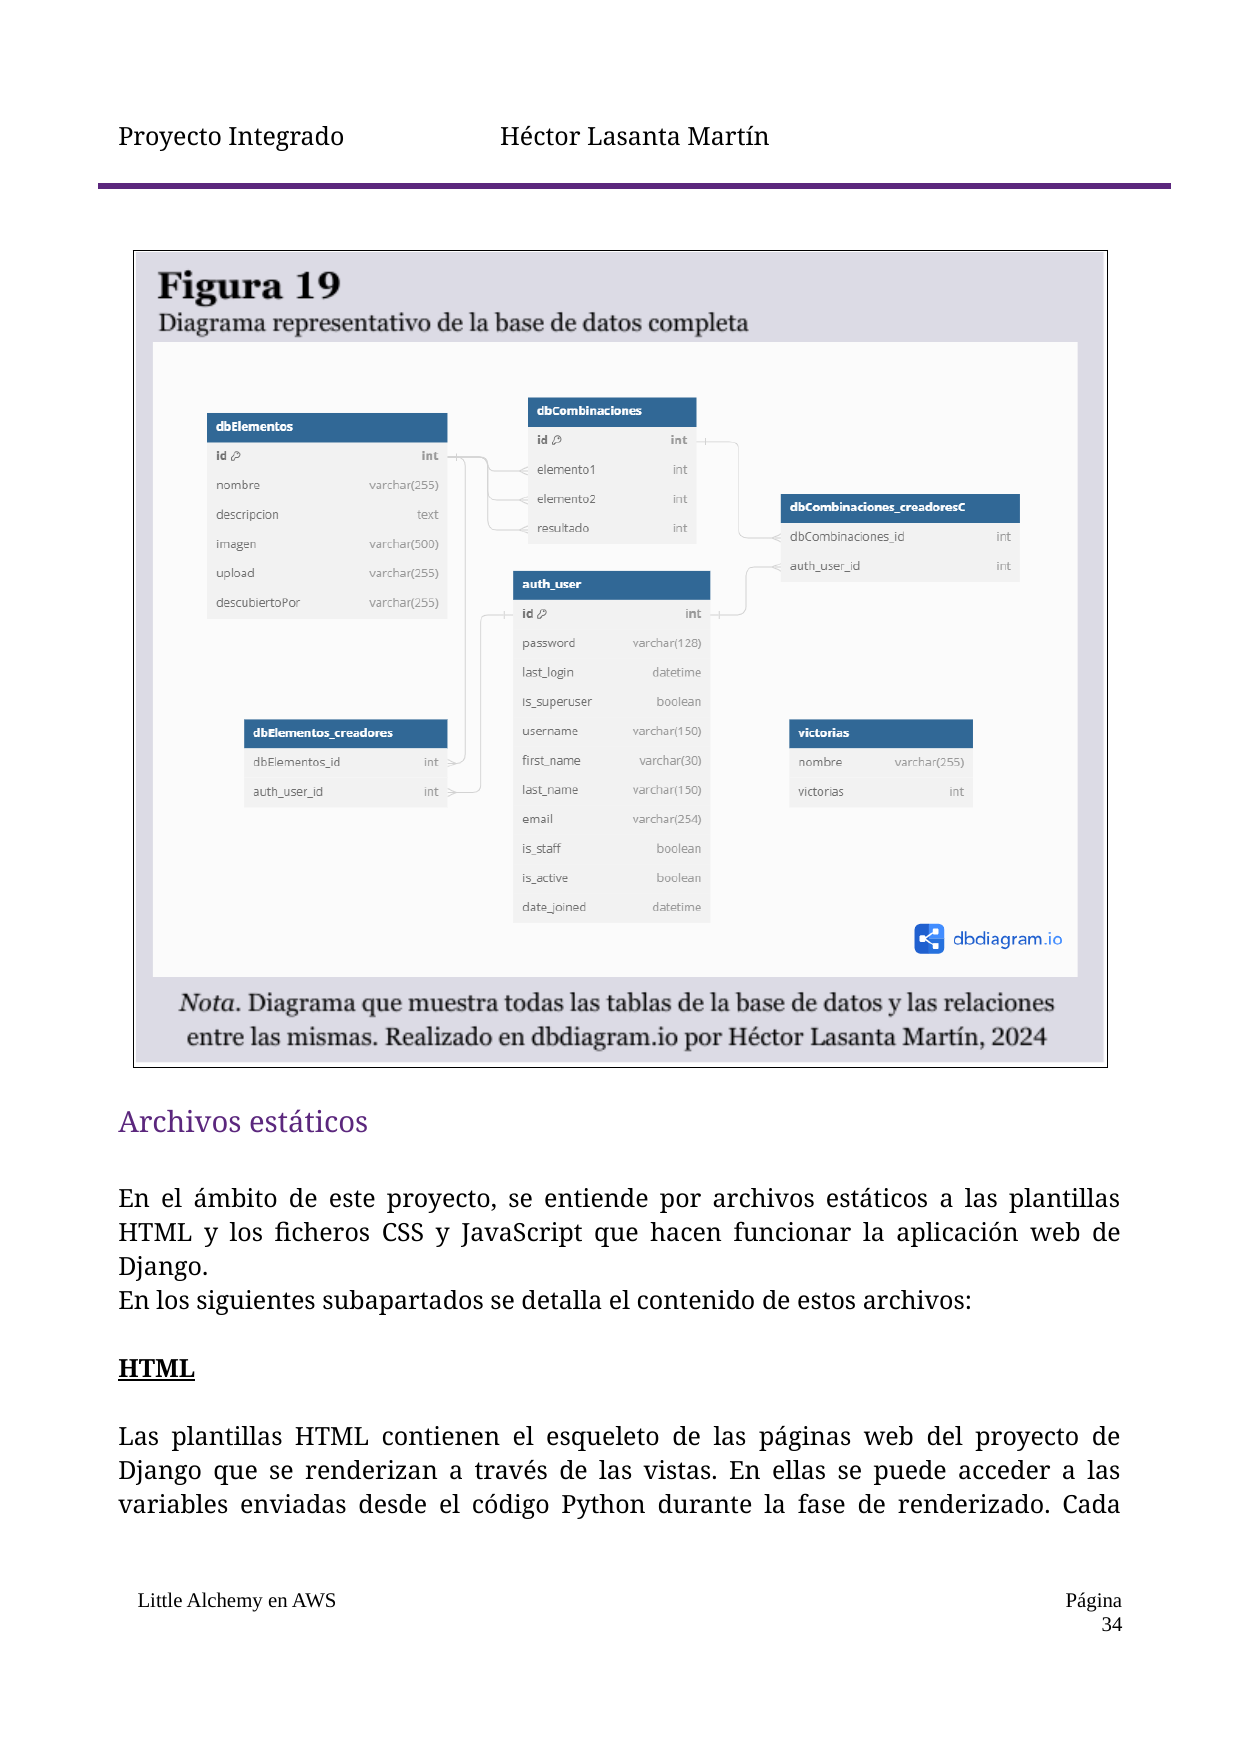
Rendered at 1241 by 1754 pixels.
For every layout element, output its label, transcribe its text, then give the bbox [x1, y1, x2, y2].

text En los siguientes subapartados se detalla el contenido de estos archivos: [118, 1282, 1122, 1316]
text HTML [118, 1351, 1122, 1384]
text Archivos estáticos [118, 1101, 1122, 1141]
text Las plantillas HTML contienen el esqueleto de las páginas web del proyecto de Django que se renderizan a través de las vistas. En ellas se puede acceder a las variables enviadas desde el código Python durante la fase de renderizado. Cada [118, 1419, 1122, 1521]
text En el ámbito de este proyecto, se entiende por archivos estáticos a las plantillas HTML y los ficheros CSS y JavaScript que hacen funcionar la aplicación web de Django. [118, 1180, 1122, 1282]
picture [135, 252, 1105, 1064]
